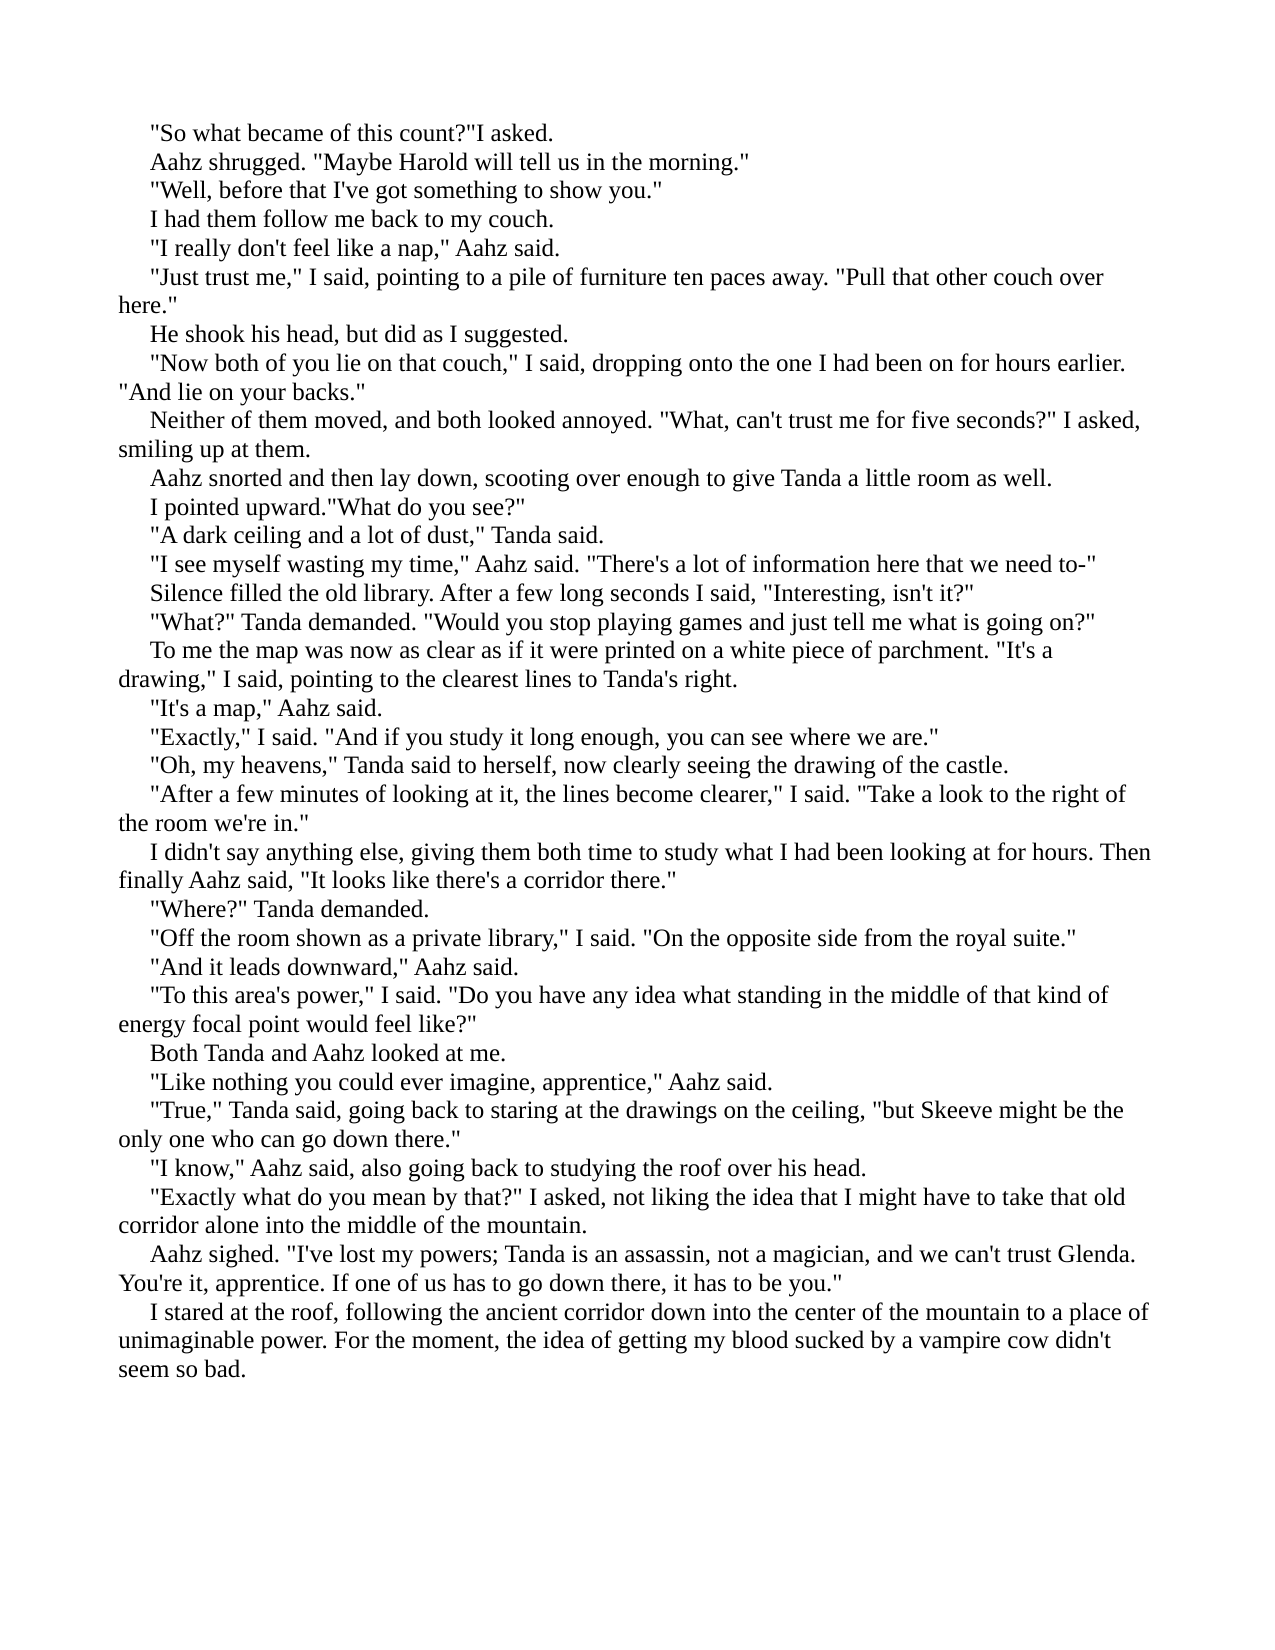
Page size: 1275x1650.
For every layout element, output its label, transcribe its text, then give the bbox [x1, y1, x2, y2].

text "Oh, my heavens," Tanda said to herself, now clearly seeing the drawing of the castle. [118, 751, 1157, 779]
text "Now both of you lie on that couch," I said, dropping onto the one I had been on for hours earlier. "And lie on your backs." [118, 348, 1157, 406]
text "I see myself wasting my time," Aahz said. "There's a lot of information here that we need to-" [118, 549, 1157, 578]
text To me the map was now as clear as if it were printed on a white piece of parchment. "It's a drawing," I said, pointing to the clearest lines to Tanda's right. [118, 636, 1157, 693]
text Silence filled the old library. After a few long seconds I said, "Interesting, isn't it?" [118, 578, 1157, 607]
text "So what became of this count?"I asked. [118, 118, 1157, 147]
text I stared at the roof, following the ancient corridor down into the center of the mountain to a place of unimaginable power. For the moment, the idea of getting my blood sucked by a vampire cow didn't seem so bad. [118, 1297, 1157, 1383]
text "A dark ceiling and a lot of dust," Tanda said. [118, 521, 1157, 549]
text Aahz snorted and then lay down, scooting over enough to give Tanda a little room as well. [118, 463, 1157, 492]
text I pointed upward."What do you see?" [118, 492, 1157, 521]
text "After a few minutes of looking at it, the lines become clearer," I said. "Take a look to the right of the room we're in." [118, 779, 1157, 837]
text "Off the room shown as a private library," I said. "On the opposite side from the royal suite." [118, 923, 1157, 952]
text "Exactly what do you mean by that?" I asked, not liking the idea that I might have to take that old corridor alone into the middle of the mountain. [118, 1182, 1157, 1239]
text Both Tanda and Aahz looked at me. [118, 1038, 1157, 1067]
text "True," Tanda said, going back to staring at the drawings on the ceiling, "but Skeeve might be the only one who can go down there." [118, 1096, 1157, 1153]
text "I really don't feel like a nap," Aahz said. [118, 233, 1157, 262]
text Aahz sighed. "I've lost my powers; Tanda is an assassin, not a magician, and we can't trust Glenda. You're it, apprentice. If one of us has to go down there, it has to be you." [118, 1239, 1157, 1297]
text He shook his head, but did as I suggested. [118, 319, 1157, 348]
text "Like nothing you could ever imagine, apprentice," Aahz said. [118, 1067, 1157, 1096]
text "Exactly," I said. "And if you study it long enough, you can see where we are." [118, 722, 1157, 751]
text "To this area's power," I said. "Do you have any idea what standing in the middle of that kind of energy focal point would feel like?" [118, 981, 1157, 1038]
text Aahz shrugged. "Maybe Harold will tell us in the morning." [118, 147, 1157, 176]
text "Just trust me," I said, pointing to a pile of furniture ten paces away. "Pull that other couch over here." [118, 262, 1157, 319]
text Neither of them moved, and both looked annoyed. "What, can't trust me for five seconds?" I asked, smiling up at them. [118, 406, 1157, 463]
text "And it leads downward," Aahz said. [118, 952, 1157, 981]
text "Where?" Tanda demanded. [118, 894, 1157, 923]
text "I know," Aahz said, also going back to studying the roof over his head. [118, 1153, 1157, 1182]
text I had them follow me back to my couch. [118, 204, 1157, 233]
text "What?" Tanda demanded. "Would you stop playing games and just tell me what is going on?" [118, 607, 1157, 636]
text I didn't say anything else, giving them both time to study what I had been looking at for hours. Then finally Aahz said, "It looks like there's a corridor there." [118, 837, 1157, 894]
text "It's a map," Aahz said. [118, 693, 1157, 722]
text "Well, before that I've got something to show you." [118, 176, 1157, 204]
